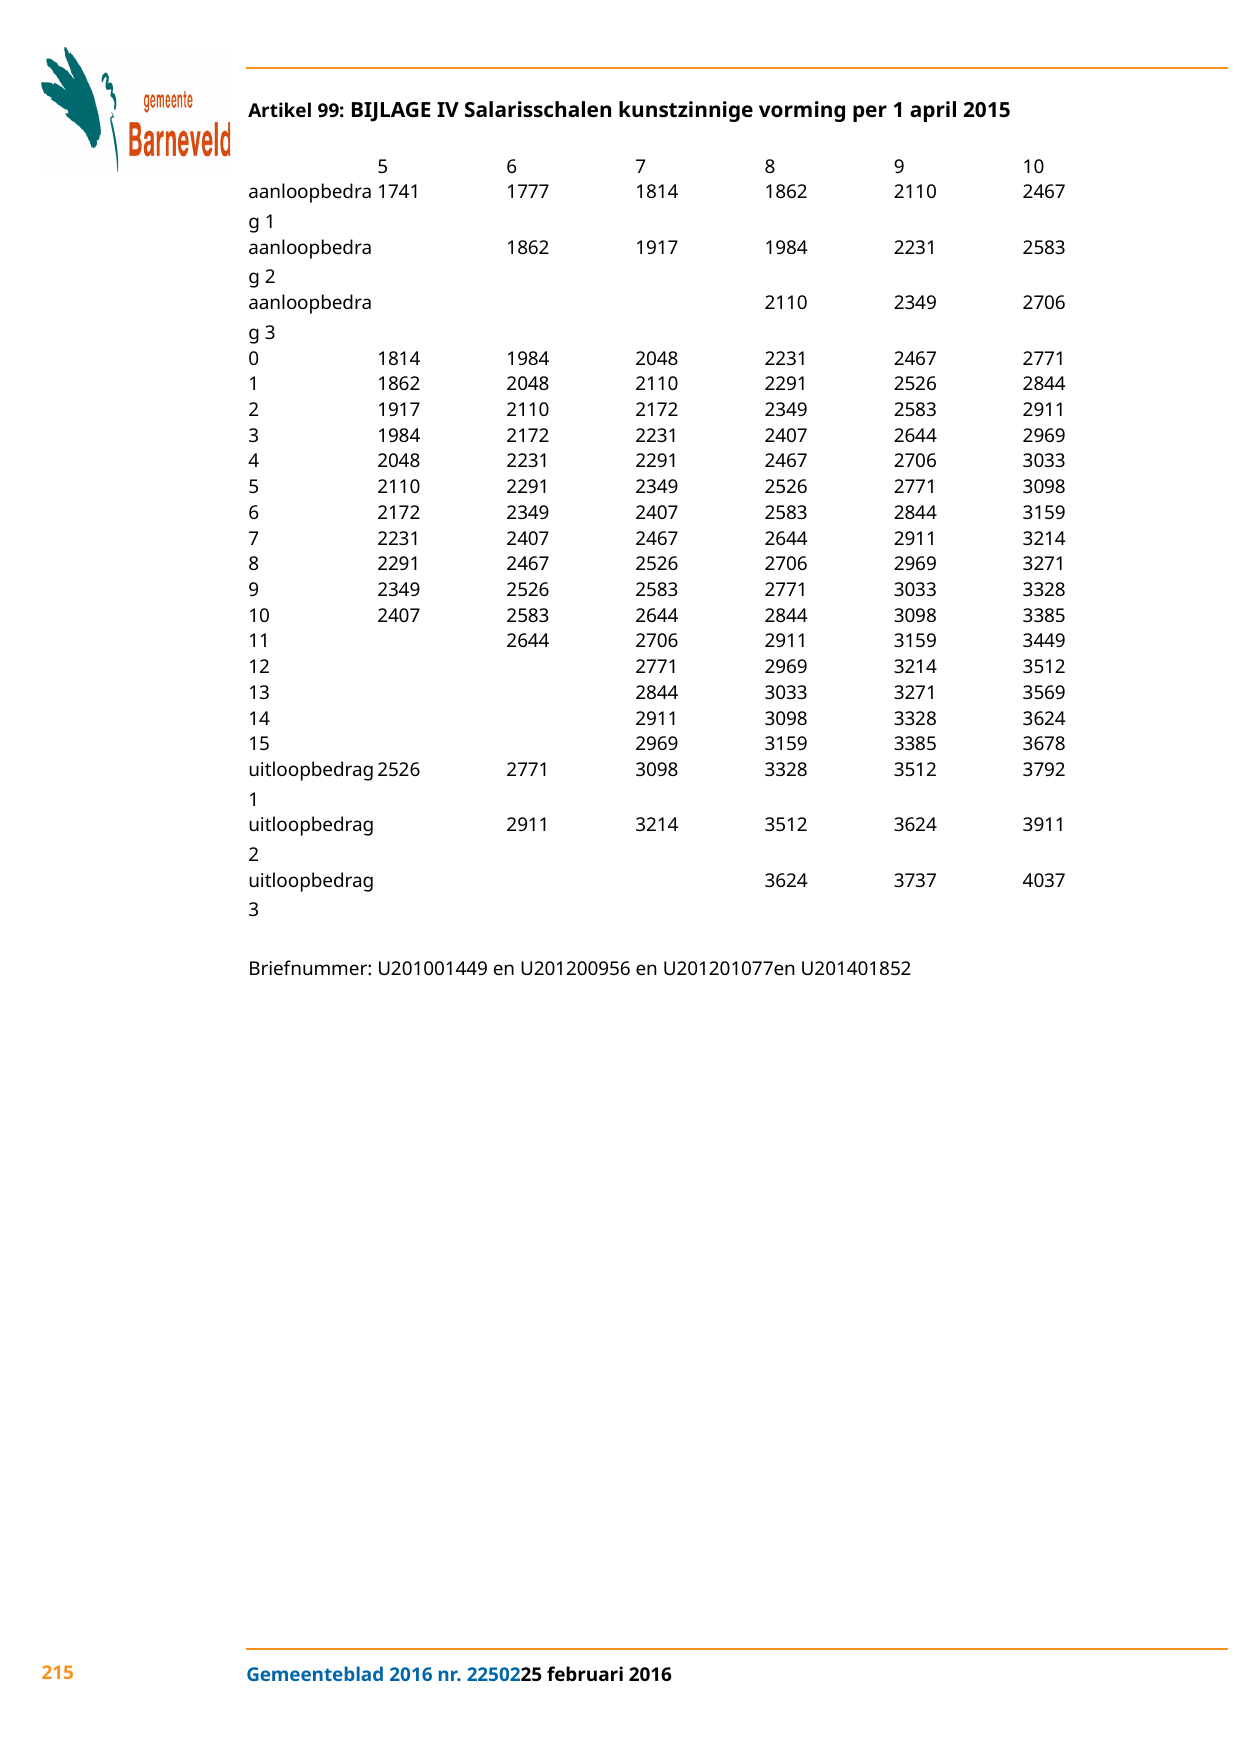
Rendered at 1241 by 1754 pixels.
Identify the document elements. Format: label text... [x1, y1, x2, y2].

table_cell 2526 [764, 473, 893, 499]
table_cell 2771 [894, 473, 1022, 499]
table_cell 2291 [635, 448, 764, 473]
table_cell 2706 [1023, 289, 1152, 345]
table_cell 10 [248, 602, 377, 628]
table_cell 2291 [377, 551, 506, 576]
table_cell 2911 [764, 628, 893, 653]
table_cell 2407 [764, 422, 893, 448]
table_cell 14 [248, 705, 377, 731]
table_header 8 [764, 153, 893, 179]
table_cell 2844 [894, 499, 1022, 525]
table_cell 3385 [894, 731, 1022, 756]
table_cell 1814 [377, 345, 506, 370]
table_cell 2706 [894, 448, 1022, 473]
picture [41, 47, 231, 172]
table_cell uitloopbedrag 3 [248, 867, 377, 922]
table_cell 2706 [635, 628, 764, 653]
table_cell 2706 [764, 551, 893, 576]
table_cell 3214 [1023, 525, 1152, 551]
table_cell 3271 [894, 679, 1022, 705]
table_cell 3033 [894, 576, 1022, 602]
table_cell 2349 [635, 473, 764, 499]
table_cell 3033 [764, 679, 893, 705]
table_cell 2583 [635, 576, 764, 602]
table_cell 7 [248, 525, 377, 551]
table_cell 2844 [635, 679, 764, 705]
table_header [248, 153, 377, 179]
table_cell 3678 [1023, 731, 1152, 756]
table_cell 2048 [377, 448, 506, 473]
table_cell 3569 [1023, 679, 1152, 705]
table_cell 2110 [377, 473, 506, 499]
table_cell 2048 [506, 370, 635, 396]
table_cell 3159 [1023, 499, 1152, 525]
table_cell 2407 [377, 602, 506, 628]
table_cell 2349 [506, 499, 635, 525]
table_cell uitloopbedrag 1 [248, 756, 377, 812]
table_cell 2844 [1023, 370, 1152, 396]
table_cell 1917 [377, 396, 506, 422]
table_cell 2644 [635, 602, 764, 628]
table_cell 2231 [635, 422, 764, 448]
table_cell 3737 [894, 867, 1022, 922]
table_cell uitloopbedrag 2 [248, 812, 377, 867]
table_cell 2911 [635, 705, 764, 731]
table_cell 2231 [894, 234, 1022, 289]
table_cell 3624 [894, 812, 1022, 867]
table_cell 1777 [506, 179, 635, 234]
table_cell 3624 [764, 867, 893, 922]
table_cell 2349 [377, 576, 506, 602]
table_cell 11 [248, 628, 377, 653]
table_cell 2172 [635, 396, 764, 422]
table_cell 3098 [764, 705, 893, 731]
table_cell 1862 [506, 234, 635, 289]
table_cell 4037 [1023, 867, 1152, 922]
table_cell 2771 [506, 756, 635, 812]
table_cell 2911 [506, 812, 635, 867]
table_cell 2231 [506, 448, 635, 473]
table_cell 3159 [764, 731, 893, 756]
table_cell 3159 [894, 628, 1022, 653]
table_cell 3512 [764, 812, 893, 867]
table_cell 2771 [635, 654, 764, 679]
table_cell 3098 [894, 602, 1022, 628]
table_cell 2467 [506, 551, 635, 576]
table_cell 3271 [1023, 551, 1152, 576]
table_cell 2644 [764, 525, 893, 551]
table_cell [377, 867, 506, 922]
table_cell 3911 [1023, 812, 1152, 867]
table_cell 2349 [764, 396, 893, 422]
table_cell [506, 705, 635, 731]
table_cell 2969 [635, 731, 764, 756]
table_cell 2172 [506, 422, 635, 448]
table_cell [377, 654, 506, 679]
table_cell 8 [248, 551, 377, 576]
table_cell 2110 [764, 289, 893, 345]
table_cell 2407 [635, 499, 764, 525]
table_cell 4 [248, 448, 377, 473]
table_cell 6 [248, 499, 377, 525]
text Artikel 99: BIJLAGE IV Salarisschalen kunstzinnige vorming per 1 april 2015 [248, 95, 1152, 123]
table_cell 1862 [764, 179, 893, 234]
table_cell 2526 [377, 756, 506, 812]
table_cell 2583 [506, 602, 635, 628]
table_cell 1984 [764, 234, 893, 289]
table_cell [506, 289, 635, 345]
table_cell [377, 731, 506, 756]
table_cell 3792 [1023, 756, 1152, 812]
table_cell 5 [248, 473, 377, 499]
table_cell 2526 [894, 370, 1022, 396]
table_header 9 [894, 153, 1022, 179]
table_cell 2969 [1023, 422, 1152, 448]
table_cell 15 [248, 731, 377, 756]
table_cell [506, 731, 635, 756]
table_cell 1984 [506, 345, 635, 370]
table_cell 9 [248, 576, 377, 602]
table_cell 2969 [894, 551, 1022, 576]
table_cell 1741 [377, 179, 506, 234]
table_cell 2172 [377, 499, 506, 525]
table_cell [377, 812, 506, 867]
table_cell [377, 234, 506, 289]
table_cell 3328 [894, 705, 1022, 731]
table_cell 1862 [377, 370, 506, 396]
table_cell 1814 [635, 179, 764, 234]
table_cell 3033 [1023, 448, 1152, 473]
table_cell 2 [248, 396, 377, 422]
table_cell 2583 [1023, 234, 1152, 289]
table_header 10 [1023, 153, 1152, 179]
table_cell 2467 [1023, 179, 1152, 234]
table_cell 2110 [635, 370, 764, 396]
table_cell [377, 679, 506, 705]
table_cell 2911 [894, 525, 1022, 551]
table_cell 2407 [506, 525, 635, 551]
table_cell 1917 [635, 234, 764, 289]
table_cell 3098 [1023, 473, 1152, 499]
table_cell 3385 [1023, 602, 1152, 628]
table_cell 3098 [635, 756, 764, 812]
table_cell 3328 [764, 756, 893, 812]
table_cell 2048 [635, 345, 764, 370]
table_cell 3624 [1023, 705, 1152, 731]
table_cell 1984 [377, 422, 506, 448]
table_cell [377, 628, 506, 653]
table_cell 2291 [764, 370, 893, 396]
table_cell 3512 [894, 756, 1022, 812]
table_cell aanloopbedrag 2 [248, 234, 377, 289]
table_cell [506, 654, 635, 679]
table_cell 3328 [1023, 576, 1152, 602]
table_cell 2231 [764, 345, 893, 370]
table_cell 3214 [635, 812, 764, 867]
table_cell 3 [248, 422, 377, 448]
table_cell aanloopbedrag 3 [248, 289, 377, 345]
table_header 5 [377, 153, 506, 179]
table_cell 2911 [1023, 396, 1152, 422]
table_cell 2526 [635, 551, 764, 576]
table_cell [506, 867, 635, 922]
table_cell 2844 [764, 602, 893, 628]
table_cell 3512 [1023, 654, 1152, 679]
table_cell 2349 [894, 289, 1022, 345]
table_cell aanloopbedrag 1 [248, 179, 377, 234]
table_header 7 [635, 153, 764, 179]
table_cell 1 [248, 370, 377, 396]
table_cell 2467 [894, 345, 1022, 370]
table_cell 2467 [635, 525, 764, 551]
table_cell 3449 [1023, 628, 1152, 653]
table_cell 2771 [1023, 345, 1152, 370]
table_cell 2969 [764, 654, 893, 679]
table_cell 2771 [764, 576, 893, 602]
table_cell 2110 [894, 179, 1022, 234]
table_cell 2467 [764, 448, 893, 473]
table_cell 12 [248, 654, 377, 679]
table_cell [506, 679, 635, 705]
table_header 6 [506, 153, 635, 179]
table_cell 0 [248, 345, 377, 370]
table_cell [635, 289, 764, 345]
table_cell 2644 [894, 422, 1022, 448]
table_cell [635, 867, 764, 922]
table_cell 2644 [506, 628, 635, 653]
table_cell 2583 [894, 396, 1022, 422]
table_cell 2231 [377, 525, 506, 551]
table_cell 13 [248, 679, 377, 705]
table_cell 2583 [764, 499, 893, 525]
text Briefnummer: U201001449 en U201200956 en U201201077en U201401852 [248, 955, 1152, 981]
table_cell 2291 [506, 473, 635, 499]
table_cell [377, 705, 506, 731]
table_cell [377, 289, 506, 345]
table_cell 2526 [506, 576, 635, 602]
table_cell 3214 [894, 654, 1022, 679]
table_cell 2110 [506, 396, 635, 422]
